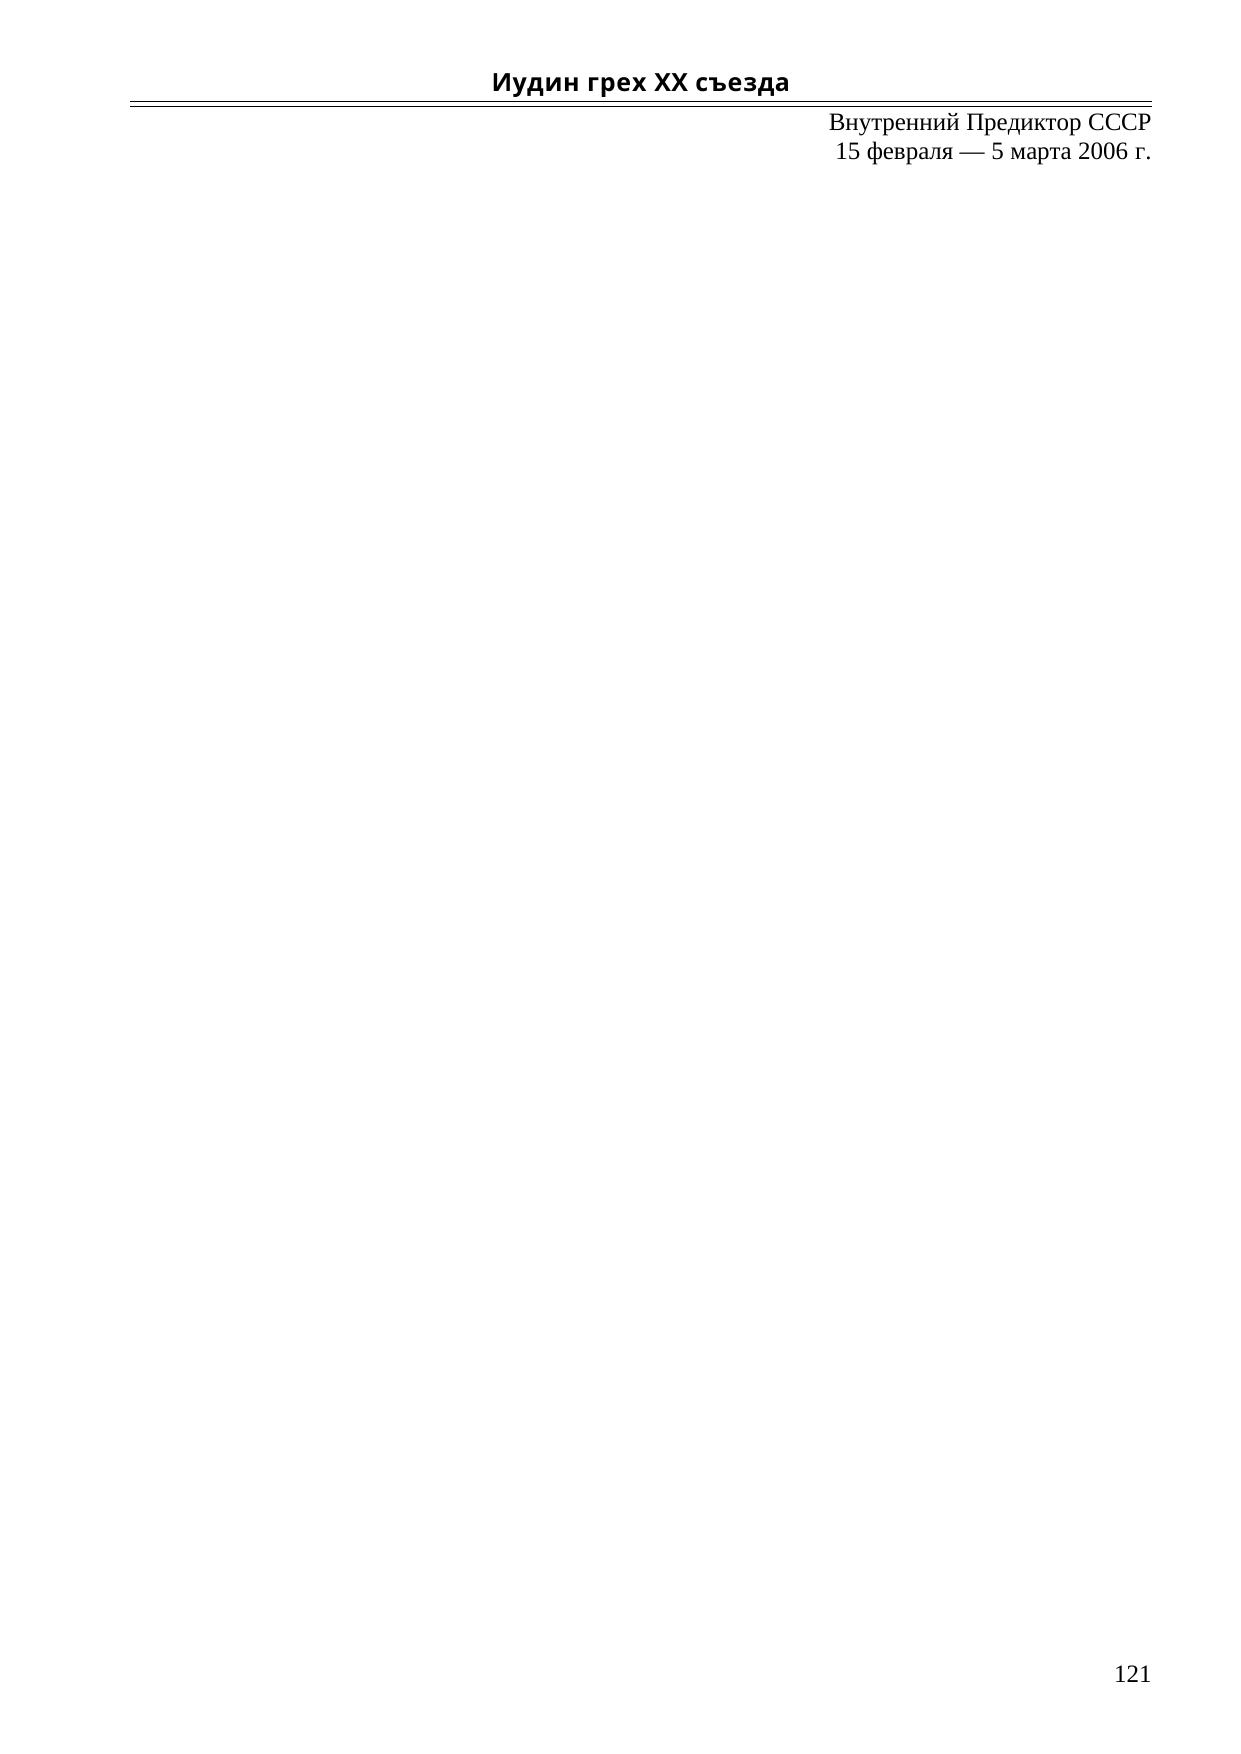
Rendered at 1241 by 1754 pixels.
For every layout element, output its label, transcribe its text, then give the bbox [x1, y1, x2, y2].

text 15 февраля — 5 марта 2006 г. [130, 136, 1152, 164]
text Внутренний Предиктор СССР [130, 107, 1152, 136]
